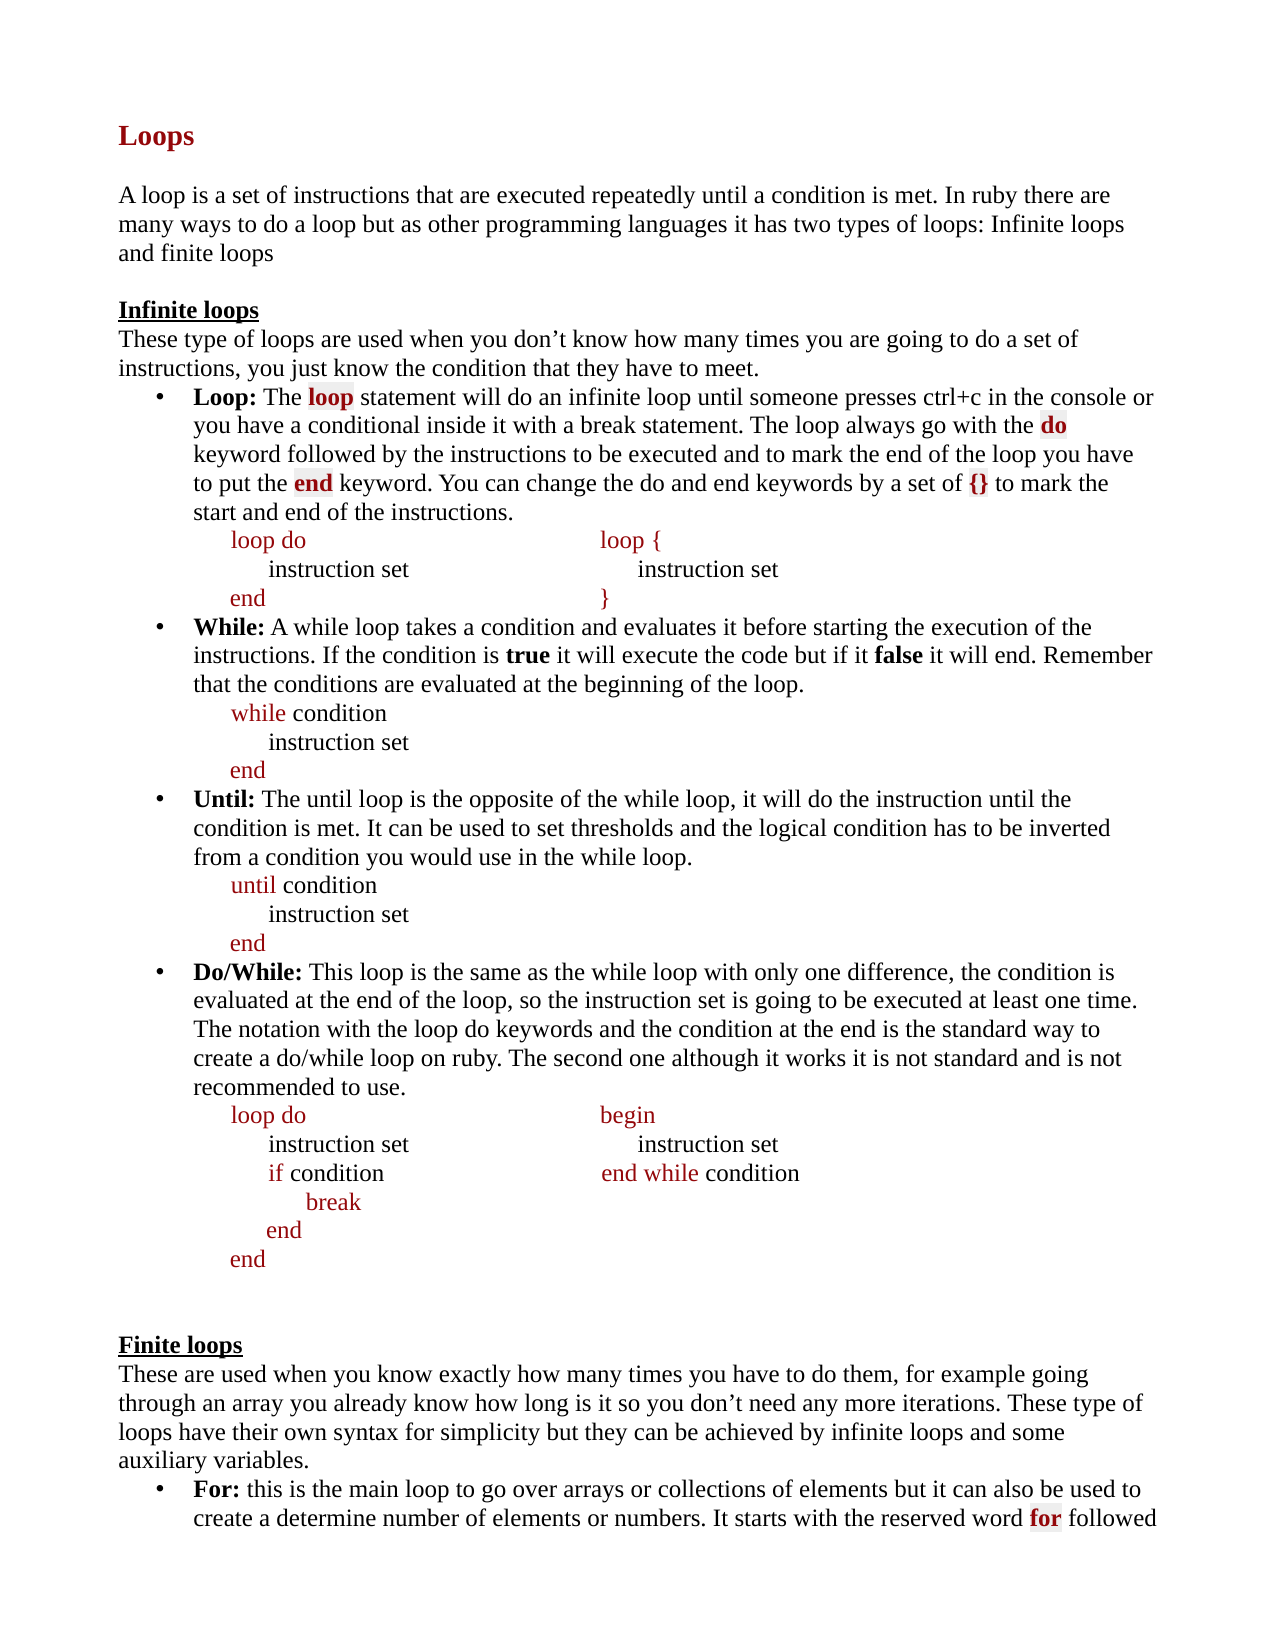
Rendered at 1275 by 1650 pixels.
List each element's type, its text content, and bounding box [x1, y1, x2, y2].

list Loop: The loop statement will do an infinite loop until someone presses ctrl+c in the console or you have a conditional inside it with a break statement. The loop always go with the do keyword followed by the instructions to be executed and to mark the end of the loop you have to put the end keyword. You can change the do and end keywords by a set of {} to mark the start and end of the instructions. [156, 382, 1157, 525]
text A loop is a set of instructions that are executed repeatedly until a condition is met. In ruby there are many ways to do a loop but as other programming languages it has two types of loops: Infinite loops and finite loops [118, 180, 1157, 267]
text end [118, 928, 1157, 957]
list until condition [193, 870, 1157, 899]
text Infinite loops [118, 295, 1157, 324]
list while condition [193, 698, 1157, 727]
list While: A while loop takes a condition and evaluates it before starting the execution of the instructions. If the condition is true it will execute the code but if it false it will end. Remember that the conditions are evaluated at the beginning of the loop. [156, 612, 1157, 698]
list Do/While: This loop is the same as the while loop with only one difference, the condition is evaluated at the end of the loop, so the instruction set is going to be executed at least one time. The notation with the loop do keywords and the condition at the end is the standard way to create a do/while loop on ruby. The second one although it works it is not standard and is not recommended to use. [156, 957, 1157, 1100]
text end } [118, 583, 1157, 612]
list loop do loop { [193, 525, 1157, 554]
text end [118, 755, 1157, 784]
text end [118, 1244, 1157, 1273]
list For: this is the main loop to go over arrays or collections of elements but it can also be used to create a determine number of elements or numbers. It starts with the reserved word for followed [156, 1474, 1157, 1532]
text end [118, 1215, 1157, 1244]
list instruction set instruction set [231, 1129, 1157, 1158]
list loop do begin [193, 1100, 1157, 1129]
list Until: The until loop is the opposite of the while loop, it will do the instruction until the condition is met. It can be used to set thresholds and the logical condition has to be inverted from a condition you would use in the while loop. [156, 784, 1157, 870]
text These are used when you know exactly how many times you have to do them, for example going through an array you already know how long is it so you don’t need any more iterations. These type of loops have their own syntax for simplicity but they can be achieved by infinite loops and some auxiliary variables. [118, 1359, 1157, 1474]
text Finite loops [118, 1330, 1157, 1359]
text Loops [118, 118, 1157, 152]
text These type of loops are used when you don’t know how many times you are going to do a set of instructions, you just know the condition that they have to meet. [118, 324, 1157, 382]
list break [268, 1187, 1157, 1215]
list if condition end while condition [231, 1158, 1157, 1187]
list instruction set [231, 727, 1157, 755]
list instruction set instruction set [231, 554, 1157, 583]
list instruction set [231, 899, 1157, 928]
